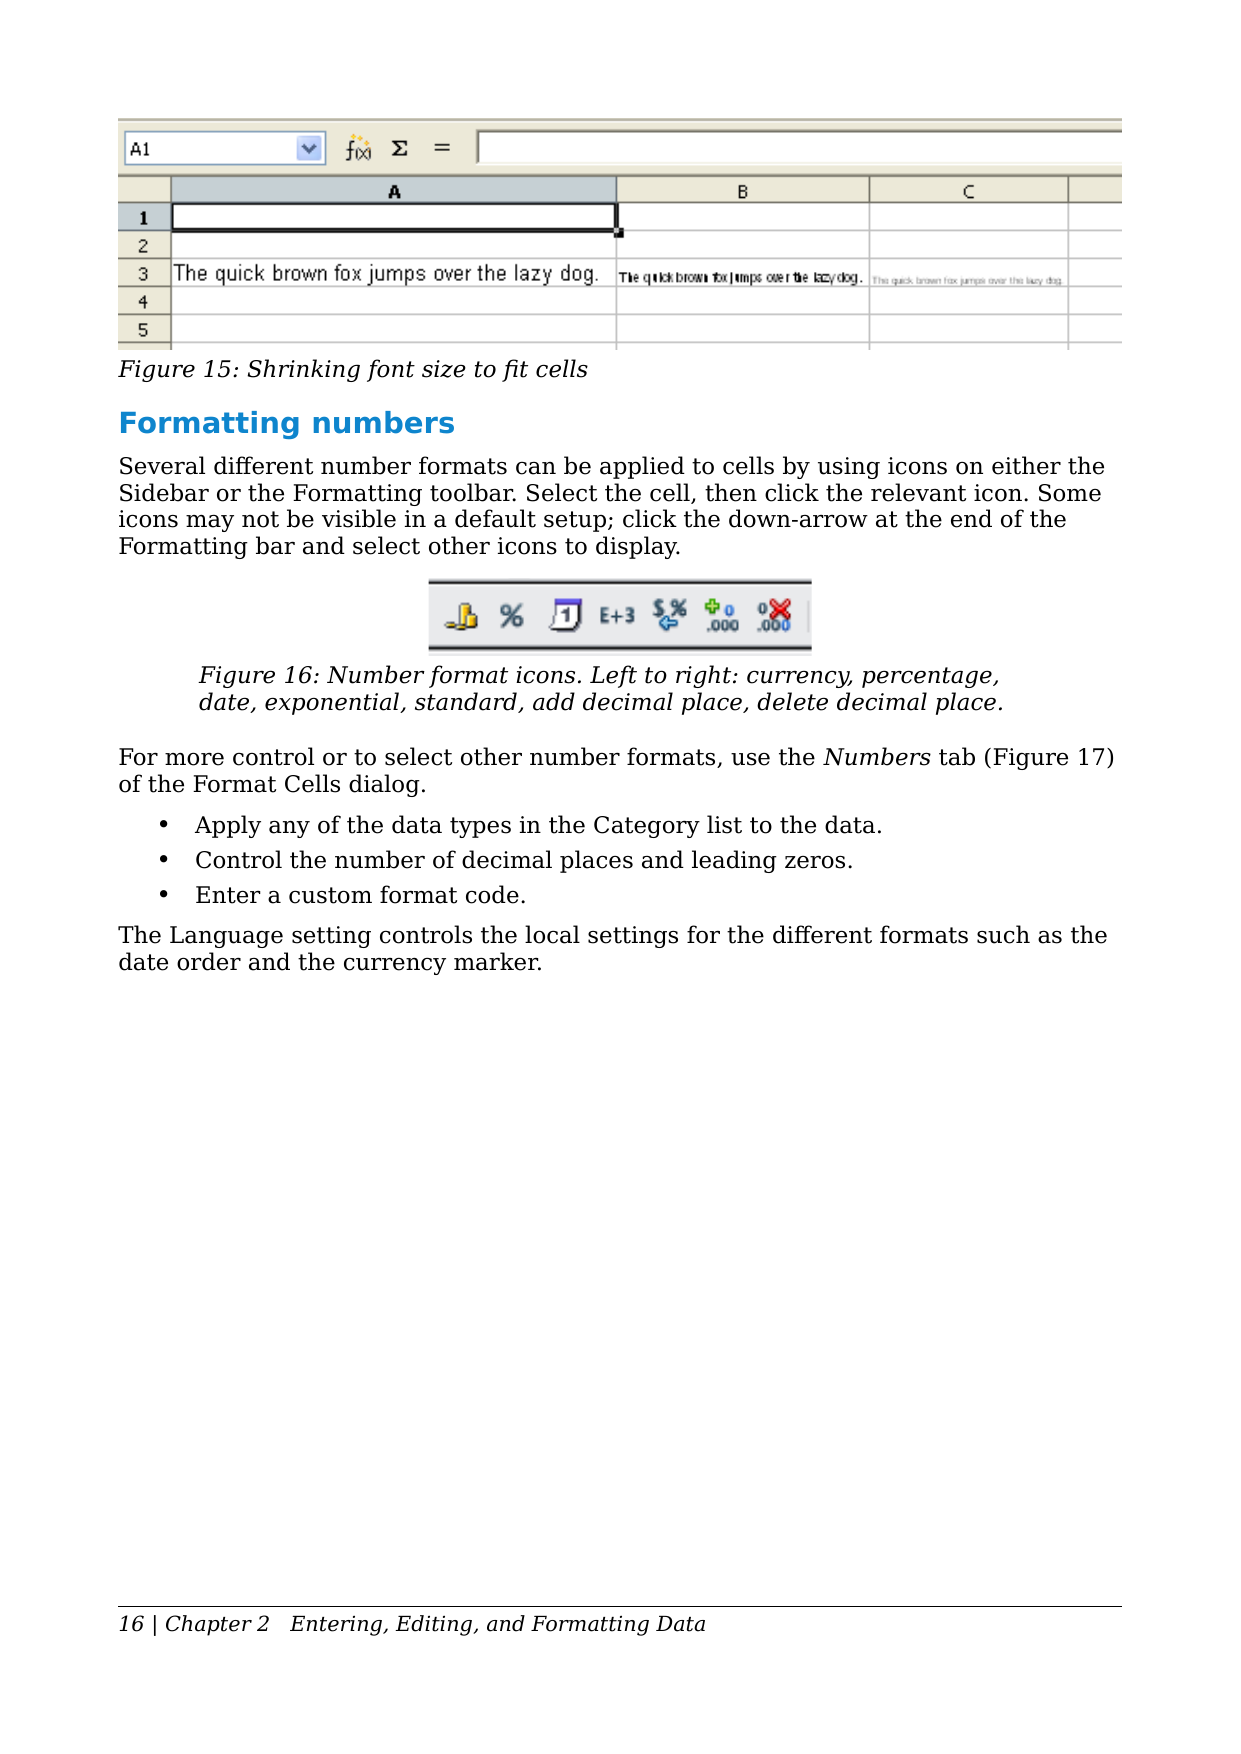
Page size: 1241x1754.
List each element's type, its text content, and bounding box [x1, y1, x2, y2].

list Several different number formats can be applied to cells by using icons on either the Sidebar or the Formatting toolbar. Select the cell, then click the relevant icon. Some icons may not be visible in a default setup; click the down-arrow at the end of the Formatting bar and select other icons to display. [118, 453, 1122, 560]
list Enter a custom format code. [156, 881, 1122, 910]
list Apply any of the data types in the Category list to the data. [156, 810, 1122, 839]
text For more control or to select other number formats, use the Numbers tab (Figure 17) of the Format Cells dialog. [118, 744, 1122, 797]
text The Language setting controls the local settings for the different formats such as the date order and the currency marker. [118, 922, 1122, 976]
picture [428, 578, 812, 656]
subtitle Formatting numbers [118, 407, 1122, 441]
text Figure 16: Number format icons. Left to right: currency, percentage, date, exponential, standard, add decimal place, delete decimal place. [199, 662, 1041, 716]
picture [118, 118, 1122, 350]
text Figure 15: Shrinking font size to fit cells [118, 356, 1122, 382]
list Control the number of decimal places and leading zeros. [156, 845, 1122, 874]
